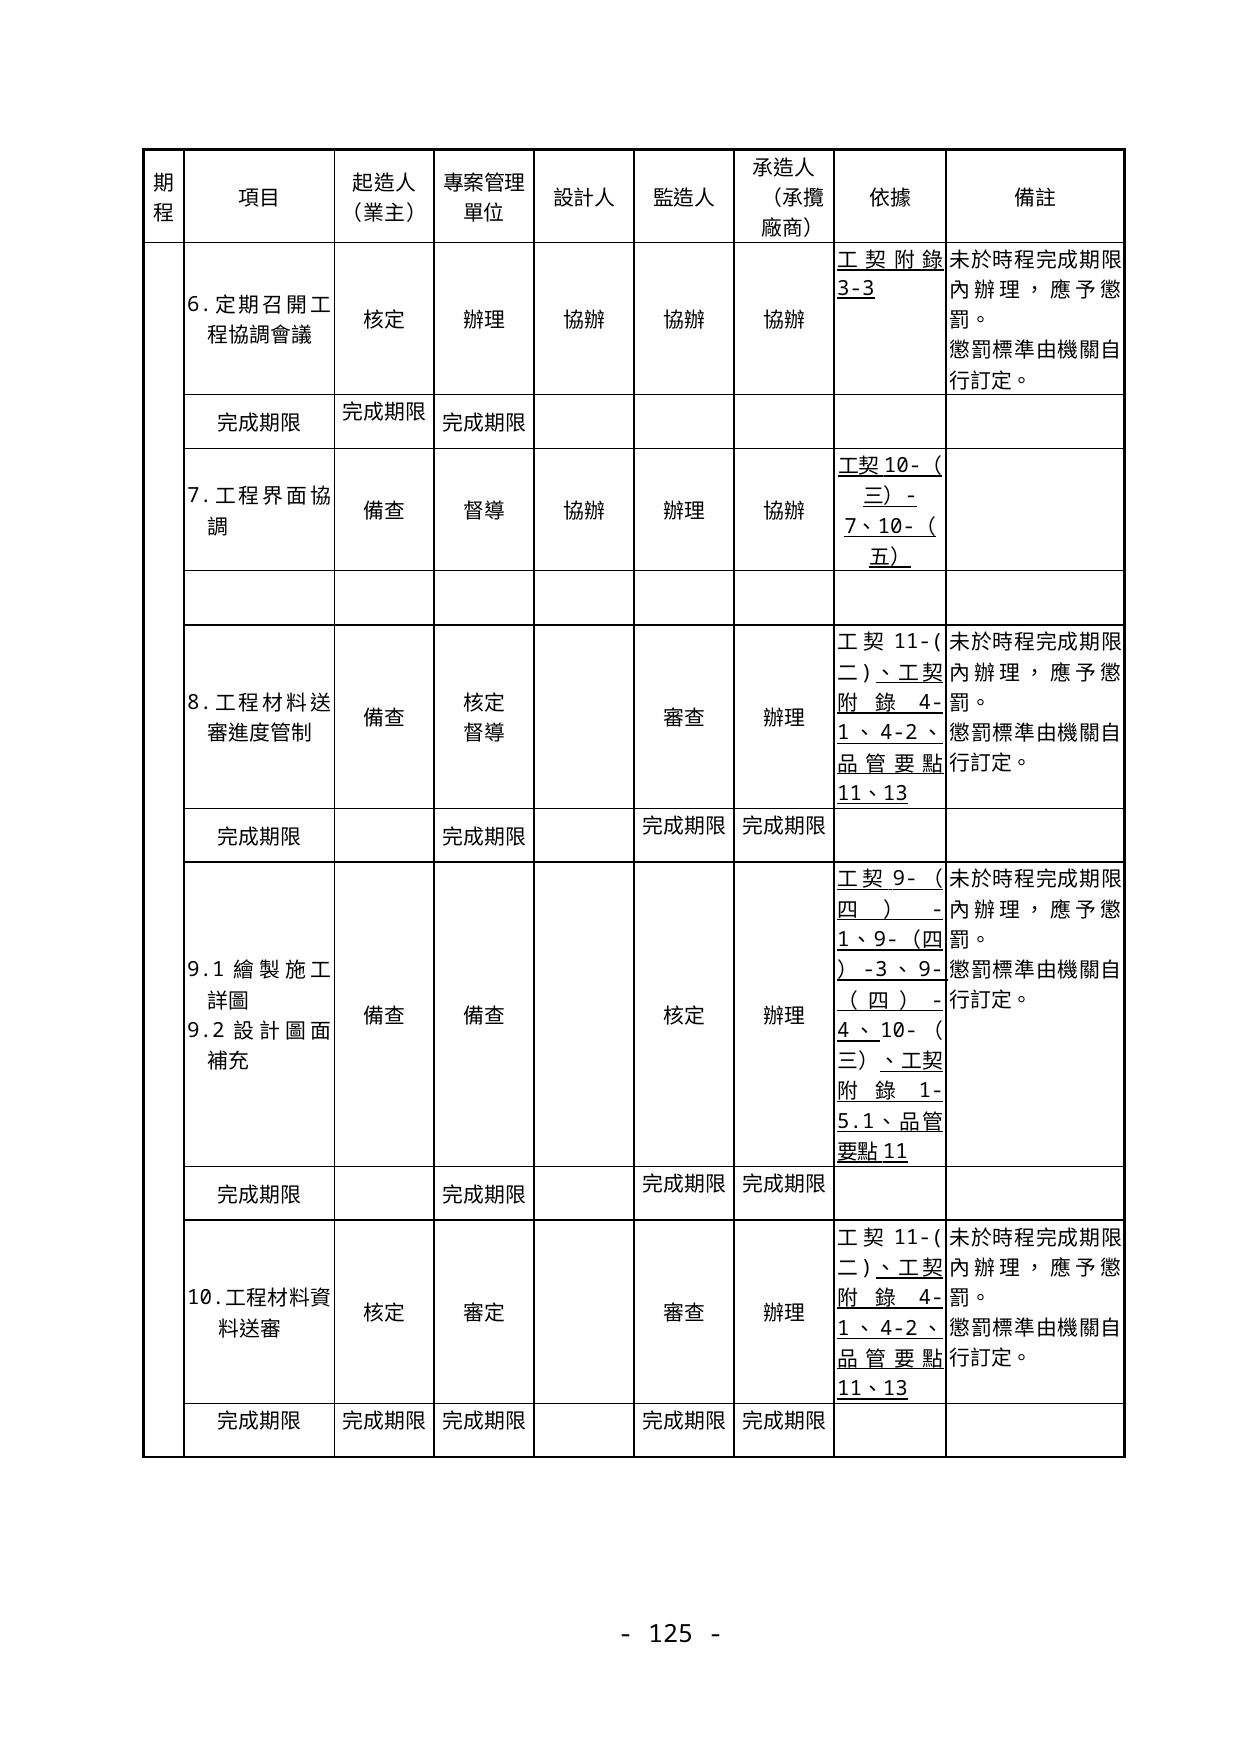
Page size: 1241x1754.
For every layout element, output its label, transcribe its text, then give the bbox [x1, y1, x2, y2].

table_cell 協辦 [735, 243, 833, 394]
table_cell 完成期限 [185, 1167, 334, 1219]
table_header 依據 [835, 151, 945, 241]
table_header 備註 [947, 151, 1123, 241]
table_cell 工契11-(二)、工契附錄4-1、4-2、品管要點11、13 [835, 1221, 945, 1403]
table_cell 備查 [335, 449, 433, 570]
table_cell [335, 571, 433, 624]
table_cell [535, 863, 633, 1166]
table_cell 6.定期召開工程協調會議 [185, 243, 334, 394]
table_cell [735, 395, 833, 448]
table_cell [335, 1167, 433, 1219]
table_cell 工契附錄3-3 [835, 243, 945, 394]
table_cell [947, 449, 1123, 570]
table_cell 審查 [635, 1221, 733, 1403]
table_cell 核定 [635, 863, 733, 1166]
table_cell 工契10-（三）-7、10-（五） [835, 449, 945, 570]
table_cell [635, 571, 733, 624]
table_header 監造人 [635, 151, 733, 241]
table_cell 完成期限 [735, 809, 833, 861]
table_cell [947, 571, 1123, 624]
table_cell 未於時程完成期限內辦理，應予懲罰。 懲罰標準由機關自行訂定。 [947, 863, 1123, 1166]
table_header 設計人 [535, 151, 633, 241]
table_cell 完成期限 [735, 1404, 833, 1456]
table_cell [435, 571, 533, 624]
table_cell 未於時程完成期限內辦理，應予懲罰。 懲罰標準由機關自行訂定。 [947, 243, 1123, 394]
table_cell 工契11-(二)、工契附錄4-1、4-2、品管要點11、13 [835, 626, 945, 807]
table_cell 7.工程界面協調 [185, 449, 334, 570]
table_cell [535, 626, 633, 807]
table_cell 完成期限 [735, 1167, 833, 1219]
table_cell 完成期限 [335, 1404, 433, 1456]
table_cell [185, 571, 334, 624]
table_cell 完成期限 [635, 809, 733, 861]
table_cell 辦理 [435, 243, 533, 394]
table_cell 辦理 [635, 449, 733, 570]
table_cell 完成期限 [435, 1404, 533, 1456]
table_cell [835, 571, 945, 624]
table_cell [535, 1404, 633, 1456]
table_cell [535, 395, 633, 448]
table_cell [947, 1404, 1123, 1456]
table_cell [535, 809, 633, 861]
table_cell [535, 571, 633, 624]
table_cell 協辦 [535, 243, 633, 394]
table_cell [947, 1167, 1123, 1219]
table_header 項目 [185, 151, 334, 241]
table_cell [635, 395, 733, 448]
table_cell 完成期限 [185, 1404, 334, 1456]
table_cell [947, 395, 1123, 448]
table_cell 核定 督導 [435, 626, 533, 807]
table_cell 工契9-（四）-1、9-（四）-3、9-（四）-4、10-（三）、工契附錄1-5.1、品管要點11 [835, 863, 945, 1166]
table_cell [335, 809, 433, 861]
table_cell [535, 1221, 633, 1403]
table_cell [835, 809, 945, 861]
table_cell [735, 571, 833, 624]
table_cell [835, 395, 945, 448]
table_cell 完成期限 [635, 1404, 733, 1456]
table_header 專案管理單位 [435, 151, 533, 241]
table_cell 完成期限 [435, 809, 533, 861]
table_cell 辦理 [735, 1221, 833, 1403]
table_cell 辦理 [735, 863, 833, 1166]
table_cell 完成期限 [185, 809, 334, 861]
table_cell 辦理 [735, 626, 833, 807]
table_cell 督導 [435, 449, 533, 570]
table_cell 10.工程材料資料送審 [185, 1221, 334, 1403]
table_cell 協辦 [635, 243, 733, 394]
table_header 起造人（業主） [335, 151, 433, 241]
table_cell [145, 243, 183, 1456]
table_cell 9.1繪製施工詳圖 9.2設計圖面補充 [185, 863, 334, 1166]
table_cell 協辦 [735, 449, 833, 570]
table_cell [835, 1404, 945, 1456]
table_cell [947, 809, 1123, 861]
table_cell 完成期限 [635, 1167, 733, 1219]
table_cell 未於時程完成期限內辦理，應予懲罰。 懲罰標準由機關自行訂定。 [947, 1221, 1123, 1403]
table_cell 備查 [335, 863, 433, 1166]
table_cell 備查 [335, 626, 433, 807]
table_cell 協辦 [535, 449, 633, 570]
table_cell [835, 1167, 945, 1219]
table_cell 審定 [435, 1221, 533, 1403]
table_cell 8.工程材料送審進度管制 [185, 626, 334, 807]
table_cell 完成期限 [185, 395, 334, 448]
table_cell 完成期限 [335, 395, 433, 448]
table_cell [535, 1167, 633, 1219]
table_cell 核定 [335, 1221, 433, 1403]
table_cell 核定 [335, 243, 433, 394]
table_cell 完成期限 [435, 1167, 533, 1219]
table_cell 備查 [435, 863, 533, 1166]
table_header 期程 [145, 151, 183, 241]
table_cell 審查 [635, 626, 733, 807]
table_header 承造人（承攬廠商） [735, 151, 833, 241]
table_cell 未於時程完成期限內辦理，應予懲罰。 懲罰標準由機關自行訂定。 [947, 626, 1123, 807]
table_cell 完成期限 [435, 395, 533, 448]
